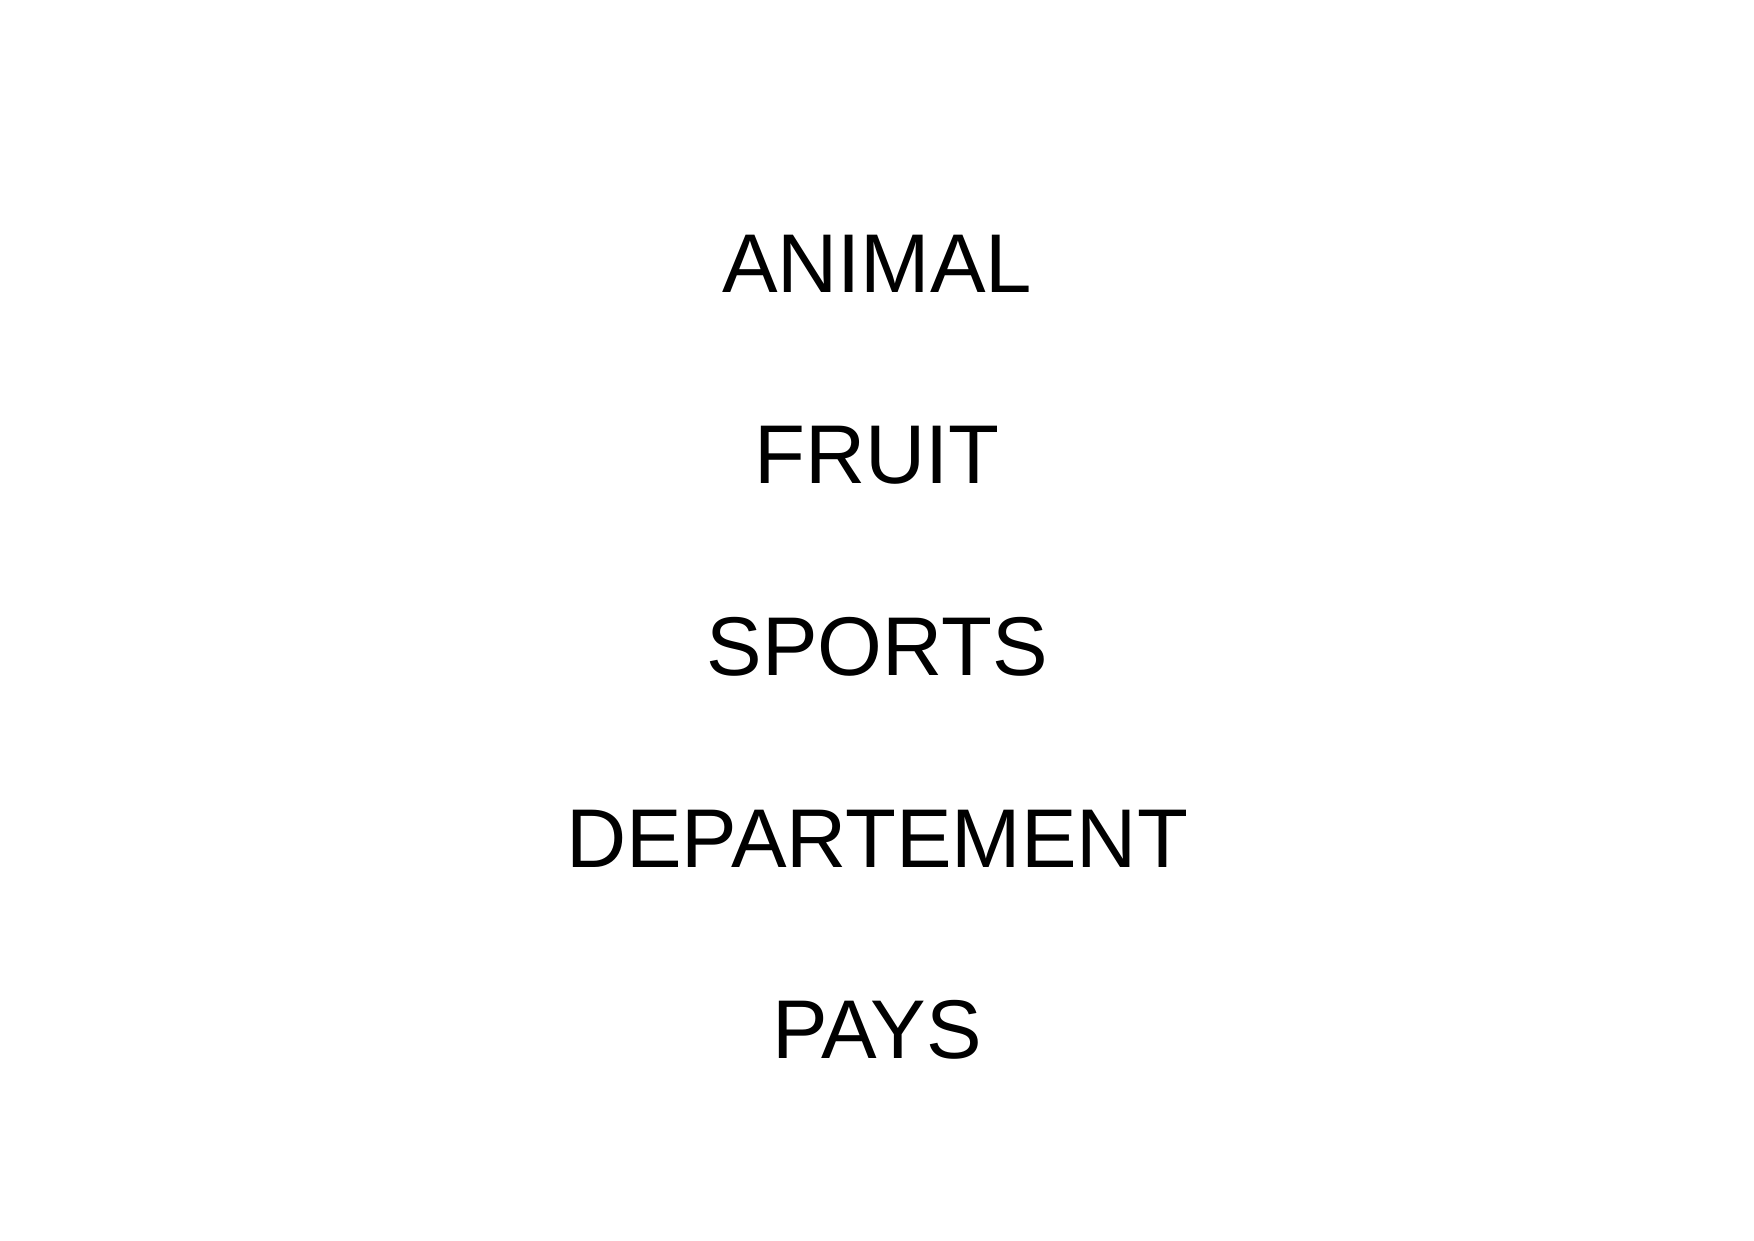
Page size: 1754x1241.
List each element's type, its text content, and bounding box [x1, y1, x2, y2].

text PAYS [118, 981, 1636, 1076]
text FRUIT [118, 406, 1636, 501]
text SPORTS [118, 597, 1636, 693]
text DEPARTEMENT [118, 789, 1636, 885]
text ANIMAL [118, 214, 1636, 310]
